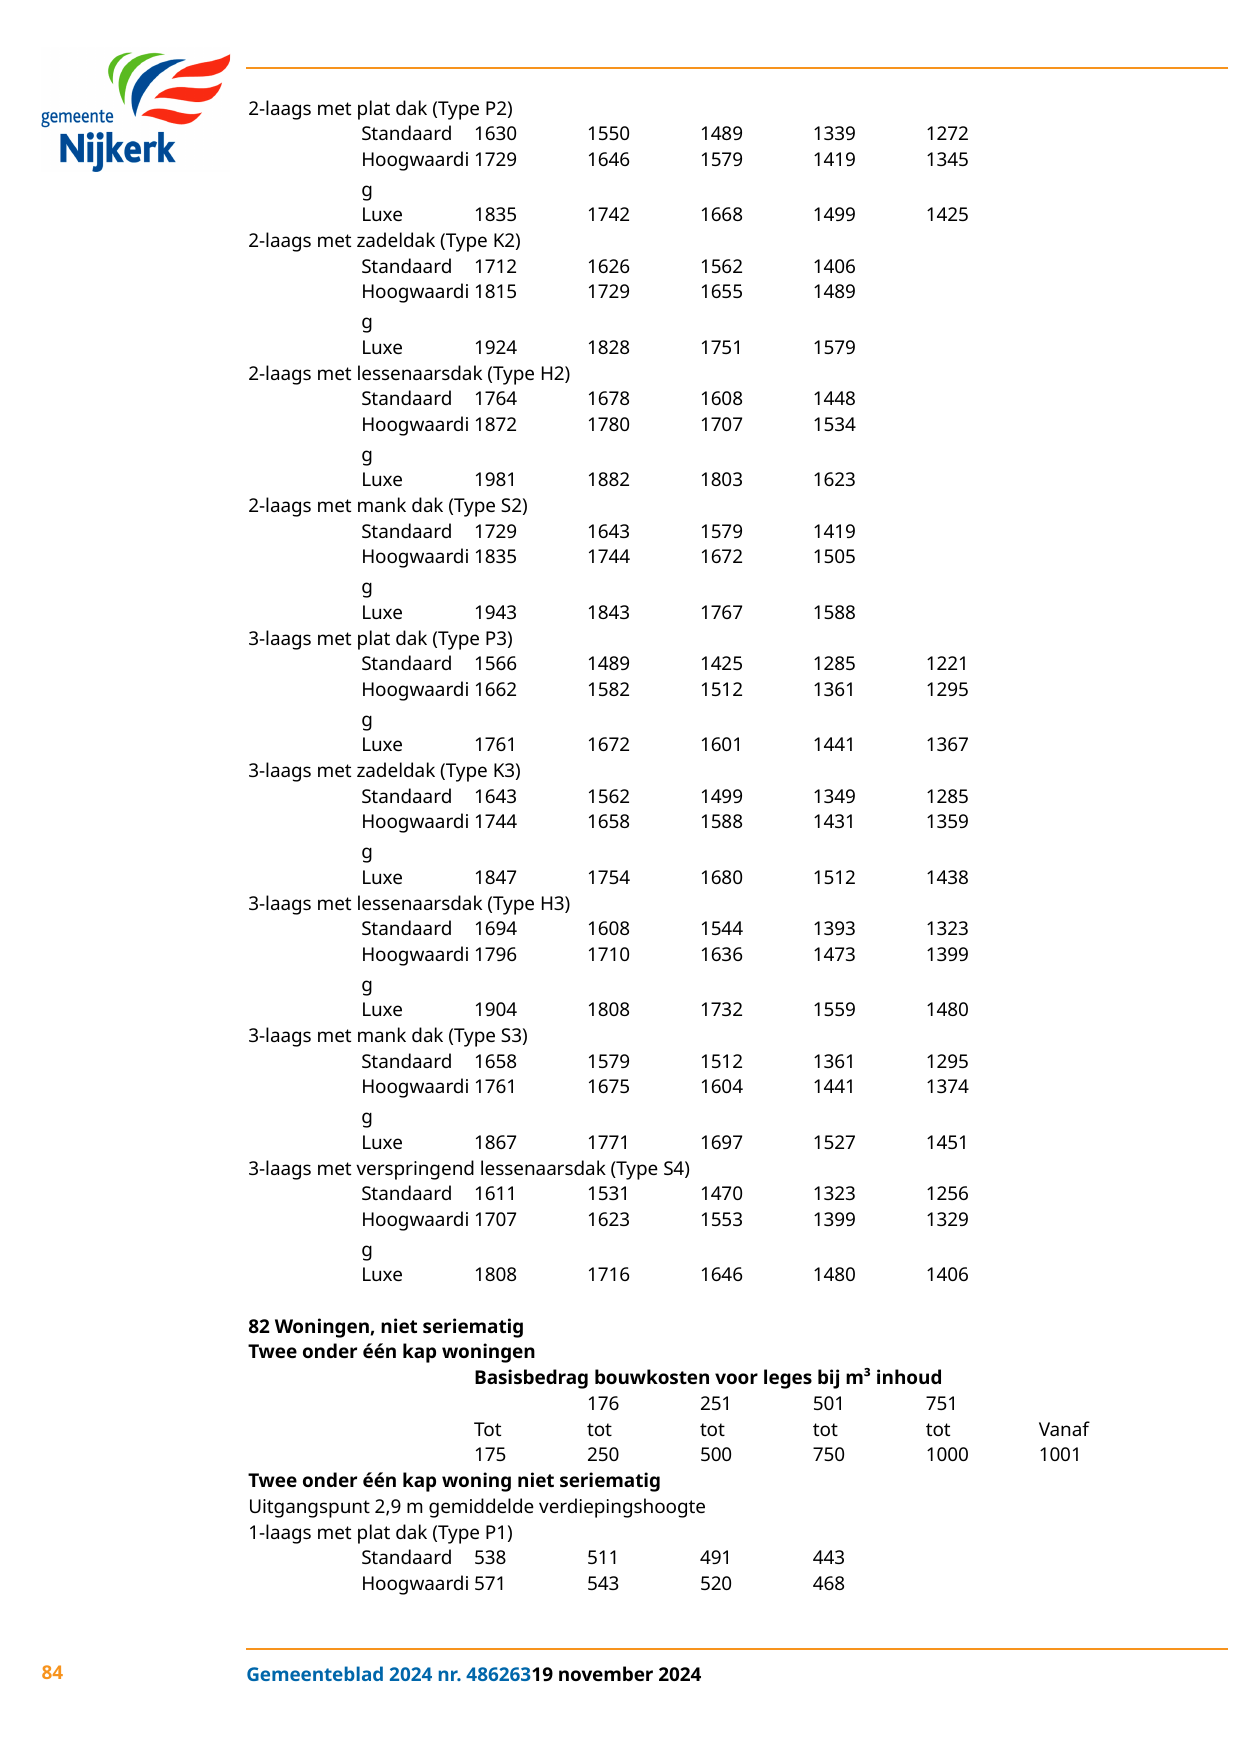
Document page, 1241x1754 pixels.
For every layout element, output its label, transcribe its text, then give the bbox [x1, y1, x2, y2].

table_cell 1761 [474, 1074, 587, 1129]
table_cell 1285 [813, 651, 926, 676]
table_cell 1658 [474, 1048, 587, 1074]
table_cell [587, 1313, 700, 1339]
table_cell [1039, 1287, 1152, 1313]
table_cell [1039, 1262, 1152, 1287]
table_cell [587, 1519, 700, 1544]
table_cell [248, 411, 361, 467]
table_cell Hoogwaardig [361, 676, 474, 732]
table_cell 1707 [474, 1206, 587, 1262]
table_cell [248, 1262, 361, 1287]
table_cell [700, 227, 813, 253]
table_cell Luxe [361, 334, 474, 360]
table_cell 1636 [700, 941, 813, 997]
table_cell [926, 1493, 1038, 1519]
table_cell 1835 [474, 202, 587, 227]
table_cell Hoogwaardig [361, 279, 474, 334]
table_cell [813, 1339, 926, 1364]
table_cell [1039, 783, 1152, 809]
table_cell [1039, 1365, 1152, 1390]
table_cell 1489 [813, 279, 926, 334]
table_cell 1451 [926, 1129, 1038, 1155]
table_cell [248, 732, 361, 757]
table_cell 1285 [926, 783, 1038, 809]
table_cell 1744 [474, 809, 587, 864]
table_cell 1361 [813, 676, 926, 732]
table_cell [1039, 941, 1152, 997]
table_cell [248, 1287, 361, 1313]
table_cell [248, 518, 361, 544]
table_cell [1039, 1181, 1152, 1206]
table_cell 1000 [926, 1442, 1038, 1467]
table_cell 1710 [587, 941, 700, 997]
table_cell 1345 [926, 146, 1038, 202]
table_cell [248, 544, 361, 599]
table_cell [1039, 1206, 1152, 1262]
table_cell 1579 [700, 518, 813, 544]
table_cell [926, 279, 1038, 334]
table_cell Luxe [361, 1129, 474, 1155]
table_cell [1039, 864, 1152, 890]
table_cell 1771 [587, 1129, 700, 1155]
table_cell [813, 625, 926, 651]
table_cell 1662 [474, 676, 587, 732]
table_cell 1489 [587, 651, 700, 676]
table_cell [1039, 202, 1152, 227]
table_cell 1712 [474, 253, 587, 279]
table_cell [248, 1206, 361, 1262]
table_cell [926, 1155, 1038, 1181]
table_cell [1039, 1022, 1152, 1048]
table_cell [248, 146, 361, 202]
table_cell 1764 [474, 386, 587, 411]
table_cell [248, 916, 361, 941]
table_cell [248, 651, 361, 676]
table_cell 1534 [813, 411, 926, 467]
table_cell 3-laags met zadeldak (Type K3) [248, 757, 700, 783]
table_cell 1815 [474, 279, 587, 334]
table_cell 538 [474, 1545, 587, 1570]
table_cell Hoogwaardig [361, 1074, 474, 1129]
table_cell 1579 [700, 146, 813, 202]
table_cell 1431 [813, 809, 926, 864]
table_cell 1361 [813, 1048, 926, 1074]
table_cell 1904 [474, 997, 587, 1022]
table_cell 1295 [926, 676, 1038, 732]
table_cell [813, 227, 926, 253]
table_cell 1399 [926, 941, 1038, 997]
table_cell [700, 890, 813, 916]
table_cell [1039, 227, 1152, 253]
table_cell [1039, 360, 1152, 386]
table_cell Standaard [361, 121, 474, 146]
table_cell 1808 [474, 1262, 587, 1287]
table_cell Standaard [361, 518, 474, 544]
table_cell 1843 [587, 599, 700, 625]
table_cell 1680 [700, 864, 813, 890]
table_cell [248, 1365, 361, 1390]
table_cell [926, 625, 1038, 651]
table_cell [1039, 253, 1152, 279]
table_cell [700, 757, 813, 783]
table_cell 1588 [813, 599, 926, 625]
table_cell [813, 1493, 926, 1519]
table_cell [248, 941, 361, 997]
table_cell 2-laags met mank dak (Type S2) [248, 492, 700, 518]
table_cell 1470 [700, 1181, 813, 1206]
table_cell 1499 [813, 202, 926, 227]
table_cell 1448 [813, 386, 926, 411]
table_cell [813, 95, 926, 121]
table_cell 1732 [700, 997, 813, 1022]
table_cell [1039, 757, 1152, 783]
table_cell [1039, 1155, 1152, 1181]
table_cell 1623 [813, 467, 926, 492]
table_cell [926, 1570, 1038, 1596]
table_cell 1716 [587, 1262, 700, 1287]
table_cell Luxe [361, 467, 474, 492]
table_cell [1039, 809, 1152, 864]
table_cell 443 [813, 1545, 926, 1570]
table_cell tot [813, 1416, 926, 1442]
table_cell 1221 [926, 651, 1038, 676]
table_cell 1295 [926, 1048, 1038, 1074]
table_cell [926, 544, 1038, 599]
table_cell Luxe [361, 202, 474, 227]
table_cell Standaard [361, 651, 474, 676]
table_cell 1630 [474, 121, 587, 146]
table_cell 1562 [587, 783, 700, 809]
table_cell 468 [813, 1570, 926, 1596]
table_cell [813, 757, 926, 783]
table_cell 3-laags met mank dak (Type S3) [248, 1022, 700, 1048]
table_cell 1847 [474, 864, 587, 890]
table_cell [587, 625, 700, 651]
table_cell 1359 [926, 809, 1038, 864]
table_cell Luxe [361, 1262, 474, 1287]
table_cell 1406 [813, 253, 926, 279]
table_cell 1707 [700, 411, 813, 467]
table_cell 1588 [700, 809, 813, 864]
table_cell [1039, 997, 1152, 1022]
table_cell 1425 [700, 651, 813, 676]
table_cell [361, 1365, 474, 1390]
table_cell 1566 [474, 651, 587, 676]
table_cell [1039, 1519, 1152, 1544]
table_cell 1001 [1039, 1442, 1152, 1467]
table_cell Luxe [361, 997, 474, 1022]
table_cell [1039, 121, 1152, 146]
table_cell 1780 [587, 411, 700, 467]
picture [41, 47, 231, 172]
table_cell Standaard [361, 253, 474, 279]
table_cell Standaard [361, 1181, 474, 1206]
table_cell Hoogwaardig [361, 941, 474, 997]
table_cell Hoogwaardi [361, 1570, 474, 1596]
table_cell 1835 [474, 544, 587, 599]
table_cell 1608 [700, 386, 813, 411]
table_cell [813, 1155, 926, 1181]
table_cell Hoogwaardig [361, 411, 474, 467]
table_cell [361, 1442, 474, 1467]
table_cell 1419 [813, 518, 926, 544]
table_cell 1646 [700, 1262, 813, 1287]
table_cell 3-laags met verspringend lessenaarsdak (Type S4) [248, 1155, 813, 1181]
table_cell Twee onder één kap woning niet seriematig [248, 1468, 813, 1493]
table_cell 1329 [926, 1206, 1038, 1262]
table_cell [813, 1313, 926, 1339]
table_cell 750 [813, 1442, 926, 1467]
table_cell 1562 [700, 253, 813, 279]
table_cell [248, 676, 361, 732]
table_cell 1406 [926, 1262, 1038, 1287]
table_cell [1039, 1339, 1152, 1364]
table_cell 82 Woningen, niet seriematig [248, 1313, 587, 1339]
table_cell 1611 [474, 1181, 587, 1206]
table_cell [926, 467, 1038, 492]
table_cell 1339 [813, 121, 926, 146]
table_cell [361, 1287, 474, 1313]
table_cell 1512 [813, 864, 926, 890]
table_cell 1981 [474, 467, 587, 492]
table_cell 1473 [813, 941, 926, 997]
table_cell Standaard [361, 1048, 474, 1074]
table_cell [248, 1442, 361, 1467]
table_cell Tot [474, 1416, 587, 1442]
table_cell 1419 [813, 146, 926, 202]
table_cell Hoogwaardig [361, 1206, 474, 1262]
table_cell 1751 [700, 334, 813, 360]
table_cell 1808 [587, 997, 700, 1022]
table_cell 1744 [587, 544, 700, 599]
table_cell [1039, 625, 1152, 651]
table_cell 1441 [813, 732, 926, 757]
table_cell [926, 1287, 1038, 1313]
table_cell [1039, 146, 1152, 202]
table_cell Hoogwaardig [361, 809, 474, 864]
table_cell 1608 [587, 916, 700, 941]
table_cell [587, 1287, 700, 1313]
table_cell 1672 [700, 544, 813, 599]
table_cell [1039, 467, 1152, 492]
table_cell Luxe [361, 732, 474, 757]
table_cell 1767 [700, 599, 813, 625]
table_cell Luxe [361, 864, 474, 890]
table_cell [926, 757, 1038, 783]
table_cell 1601 [700, 732, 813, 757]
table_cell [1039, 279, 1152, 334]
table_cell 3-laags met plat dak (Type P3) [248, 625, 587, 651]
table_cell [248, 1181, 361, 1206]
table_cell [1039, 1074, 1152, 1129]
table_cell [248, 809, 361, 864]
table_cell 500 [700, 1442, 813, 1467]
table_cell [1039, 1048, 1152, 1074]
table_cell 1675 [587, 1074, 700, 1129]
table_cell [248, 386, 361, 411]
table_cell 1655 [700, 279, 813, 334]
table_cell [700, 360, 813, 386]
table_cell [813, 890, 926, 916]
table_cell 2-laags met plat dak (Type P2) [248, 95, 587, 121]
table_cell [813, 1287, 926, 1313]
table_cell 1646 [587, 146, 700, 202]
table_cell [248, 599, 361, 625]
table_cell [813, 492, 926, 518]
table_cell [926, 1022, 1038, 1048]
table_cell [926, 95, 1038, 121]
table_cell [926, 334, 1038, 360]
table_cell 1828 [587, 334, 700, 360]
table_cell 1729 [474, 518, 587, 544]
table_cell [248, 202, 361, 227]
table_cell [1039, 411, 1152, 467]
table_cell [813, 360, 926, 386]
table_cell Uitgangspunt 2,9 m gemiddelde verdiepingshoogte [248, 1493, 813, 1519]
table_cell 1796 [474, 941, 587, 997]
table_cell 1527 [813, 1129, 926, 1155]
table_cell 1579 [813, 334, 926, 360]
table_cell tot [926, 1416, 1038, 1442]
table_cell 3-laags met lessenaarsdak (Type H3) [248, 890, 700, 916]
table_cell 2-laags met lessenaarsdak (Type H2) [248, 360, 700, 386]
table_cell 1872 [474, 411, 587, 467]
table_cell 491 [700, 1545, 813, 1570]
table_cell Standaard [361, 783, 474, 809]
table_cell 1626 [587, 253, 700, 279]
table_cell [1039, 599, 1152, 625]
table_cell 1512 [700, 1048, 813, 1074]
table_cell [926, 599, 1038, 625]
table_cell 1499 [700, 783, 813, 809]
table_cell 1697 [700, 1129, 813, 1155]
table_cell [700, 625, 813, 651]
table_cell 1803 [700, 467, 813, 492]
table_cell [926, 386, 1038, 411]
table_cell [1039, 1570, 1152, 1596]
table_cell [248, 121, 361, 146]
table_cell 1623 [587, 1206, 700, 1262]
table_cell [248, 1545, 361, 1570]
table_cell 511 [587, 1545, 700, 1570]
table_cell [700, 1287, 813, 1313]
table_cell [248, 1570, 361, 1596]
table_cell 1582 [587, 676, 700, 732]
table_cell [248, 279, 361, 334]
table_cell Standaard [361, 916, 474, 941]
table_cell [926, 1468, 1038, 1493]
table_cell 1643 [587, 518, 700, 544]
table_cell 1754 [587, 864, 700, 890]
table_cell [248, 467, 361, 492]
table_cell [248, 1416, 361, 1442]
table_cell [1039, 1468, 1152, 1493]
table_cell 1943 [474, 599, 587, 625]
table_cell [1039, 732, 1152, 757]
table_cell [248, 1390, 361, 1416]
table_cell 1531 [587, 1181, 700, 1206]
table_cell [926, 492, 1038, 518]
table_cell [700, 1339, 813, 1364]
table_cell [1039, 1545, 1152, 1570]
table_cell [1039, 544, 1152, 599]
table_cell [1039, 1493, 1152, 1519]
table_cell [248, 997, 361, 1022]
table_cell [248, 1129, 361, 1155]
table_cell 571 [474, 1570, 587, 1596]
table_cell 1550 [587, 121, 700, 146]
table_cell [248, 253, 361, 279]
table_cell [1039, 386, 1152, 411]
table_cell [1039, 334, 1152, 360]
table_cell [1039, 95, 1152, 121]
table_cell 543 [587, 1570, 700, 1596]
table_cell [587, 95, 700, 121]
table_cell 1323 [813, 1181, 926, 1206]
table_cell 1323 [926, 916, 1038, 941]
table_cell 501 [813, 1390, 926, 1416]
table_cell 1882 [587, 467, 700, 492]
table_cell 1559 [813, 997, 926, 1022]
table_cell [1039, 1390, 1152, 1416]
table_cell [1039, 1129, 1152, 1155]
table_cell 1438 [926, 864, 1038, 890]
table_cell 1604 [700, 1074, 813, 1129]
table_cell 1425 [926, 202, 1038, 227]
table_cell 250 [587, 1442, 700, 1467]
table_cell 1480 [813, 1262, 926, 1287]
table_cell [1039, 651, 1152, 676]
table_cell [248, 1048, 361, 1074]
table_cell [926, 253, 1038, 279]
table_cell [813, 1519, 926, 1544]
table_cell 2-laags met zadeldak (Type K2) [248, 227, 700, 253]
table_cell 1672 [587, 732, 700, 757]
table_cell Luxe [361, 599, 474, 625]
table_cell 1480 [926, 997, 1038, 1022]
table_cell 175 [474, 1442, 587, 1467]
table_cell [474, 1287, 587, 1313]
table_cell 176 [587, 1390, 700, 1416]
table_cell Vanaf [1039, 1416, 1152, 1442]
table_cell 1742 [587, 202, 700, 227]
table_cell 1729 [587, 279, 700, 334]
table_cell [361, 1416, 474, 1442]
table_cell [926, 360, 1038, 386]
table_cell [1039, 676, 1152, 732]
table_cell 1668 [700, 202, 813, 227]
table_cell 520 [700, 1570, 813, 1596]
table_cell [700, 95, 813, 121]
table_cell [1039, 492, 1152, 518]
table_cell [248, 864, 361, 890]
table_cell [700, 1519, 813, 1544]
table_cell [926, 1339, 1038, 1364]
table_cell [813, 1022, 926, 1048]
table_cell 1399 [813, 1206, 926, 1262]
table_cell tot [700, 1416, 813, 1442]
table_cell 1441 [813, 1074, 926, 1129]
table_cell 1393 [813, 916, 926, 941]
table_cell [248, 334, 361, 360]
table_cell 751 [926, 1390, 1038, 1416]
table_cell [926, 518, 1038, 544]
table_cell [1039, 1313, 1152, 1339]
table_cell 1658 [587, 809, 700, 864]
table_cell [700, 492, 813, 518]
table_cell [248, 783, 361, 809]
table_cell 1924 [474, 334, 587, 360]
table_cell 1374 [926, 1074, 1038, 1129]
table_cell Twee onder één kap woningen [248, 1339, 700, 1364]
table_cell [926, 890, 1038, 916]
table_cell [700, 1313, 813, 1339]
table_cell 1579 [587, 1048, 700, 1074]
table_cell 1256 [926, 1181, 1038, 1206]
table_cell 1272 [926, 121, 1038, 146]
table_cell [926, 1313, 1038, 1339]
table_cell [926, 227, 1038, 253]
table_cell [474, 1390, 587, 1416]
table_cell 1-laags met plat dak (Type P1) [248, 1519, 587, 1544]
table_cell 1694 [474, 916, 587, 941]
table_cell [1039, 890, 1152, 916]
table_cell Standaard [361, 386, 474, 411]
table_cell 1489 [700, 121, 813, 146]
table_cell Hoogwaardig [361, 544, 474, 599]
table_cell tot [587, 1416, 700, 1442]
table_cell 1761 [474, 732, 587, 757]
table_cell [361, 1390, 474, 1416]
table_cell Hoogwaardig [361, 146, 474, 202]
table_cell 1553 [700, 1206, 813, 1262]
table_cell [1039, 518, 1152, 544]
table_cell Standaard [361, 1545, 474, 1570]
table_cell [926, 411, 1038, 467]
table_cell [700, 1022, 813, 1048]
table_cell [926, 1545, 1038, 1570]
table_cell 251 [700, 1390, 813, 1416]
table_cell 1867 [474, 1129, 587, 1155]
table_cell 1678 [587, 386, 700, 411]
table_cell 1512 [700, 676, 813, 732]
table_cell [813, 1468, 926, 1493]
table_cell 1349 [813, 783, 926, 809]
table_cell Basisbedrag bouwkosten voor leges bij m³ inhoud [474, 1365, 1038, 1390]
table_cell 1367 [926, 732, 1038, 757]
table_cell [926, 1519, 1038, 1544]
table_cell [248, 1074, 361, 1129]
table_cell 1729 [474, 146, 587, 202]
table_cell [1039, 916, 1152, 941]
table_cell 1643 [474, 783, 587, 809]
table_cell 1544 [700, 916, 813, 941]
table_cell 1505 [813, 544, 926, 599]
